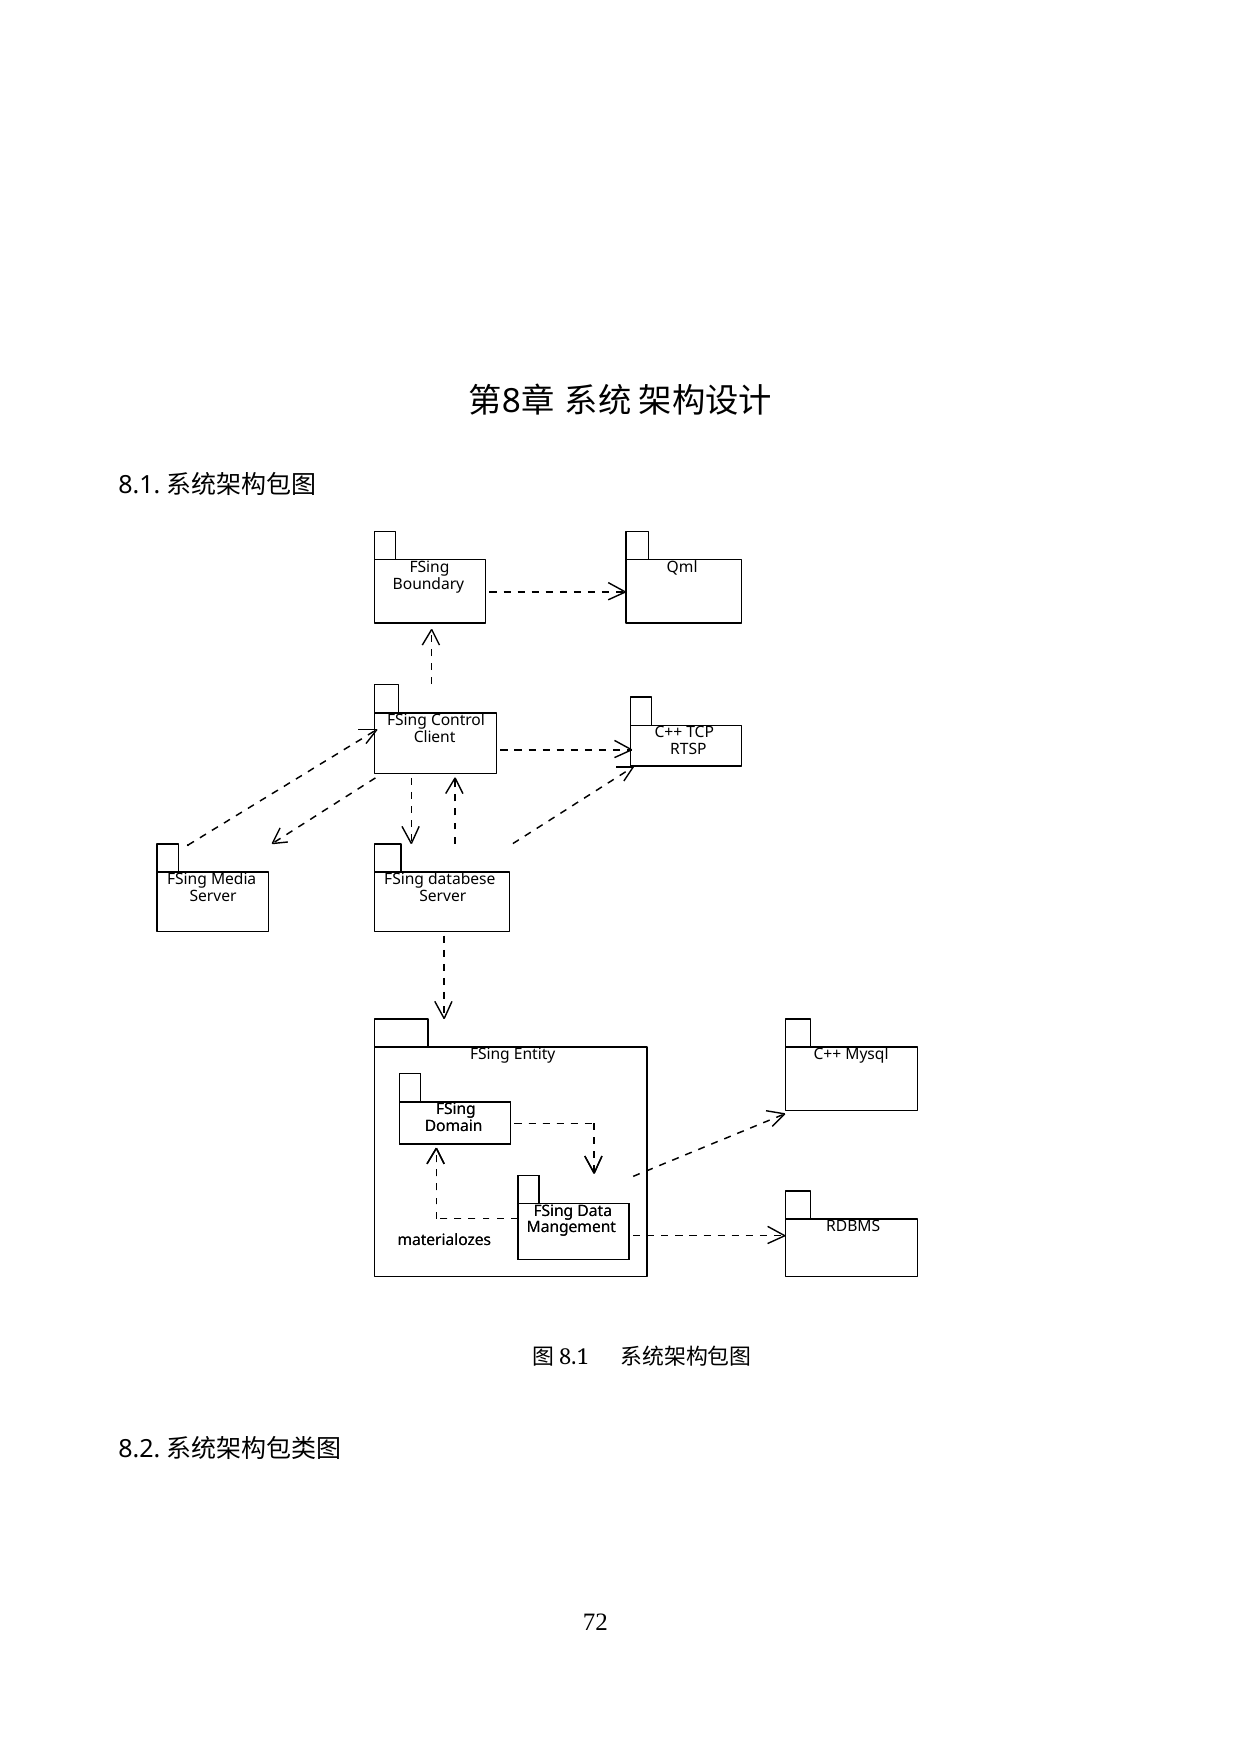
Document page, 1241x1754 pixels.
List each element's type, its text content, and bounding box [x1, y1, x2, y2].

text 图8.1 系统架构包图 [118, 1339, 1122, 1371]
subtitle 系统 架构设计 [118, 373, 1122, 422]
subtitle 系统架构包类图 [118, 1428, 1122, 1465]
subtitle 系统架构包图 [118, 464, 1122, 500]
